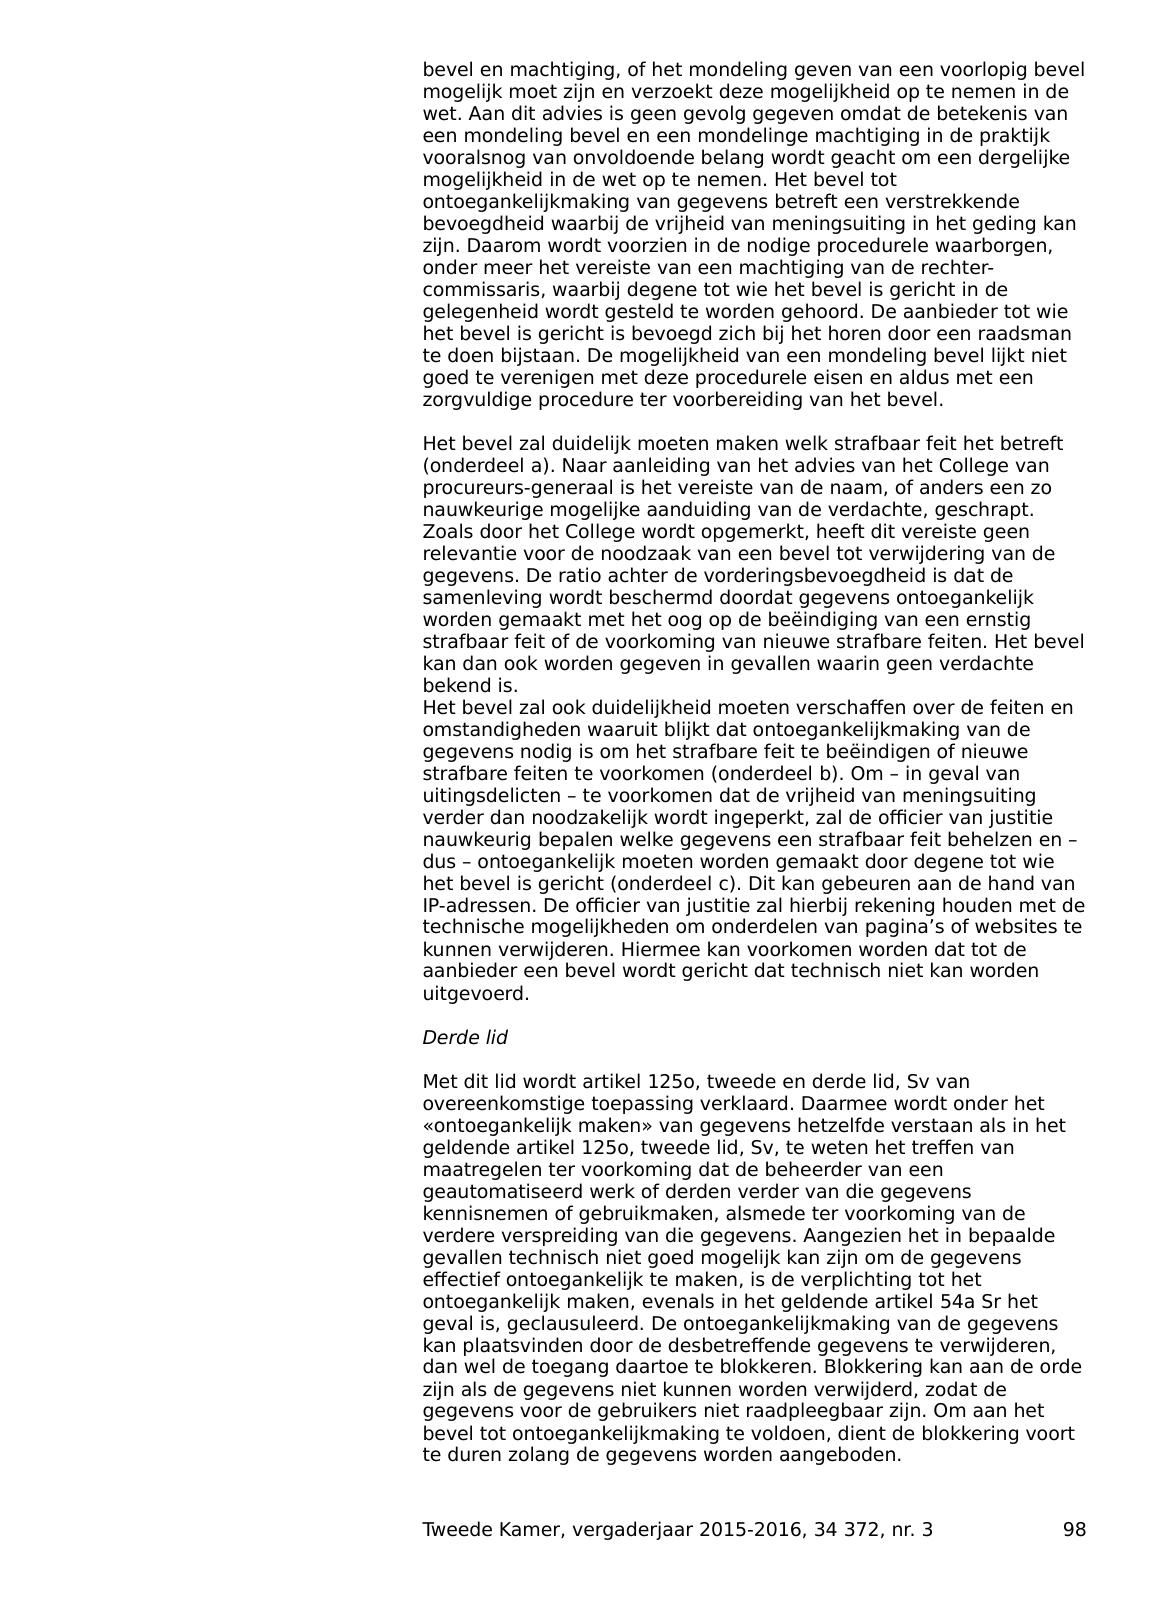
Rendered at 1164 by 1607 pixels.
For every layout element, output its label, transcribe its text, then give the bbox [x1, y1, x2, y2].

text Het bevel zal ook duidelijkheid moeten verschaffen over de feiten en omstandigheden waaruit blijkt dat ontoegankelijkmaking van de gegevens nodig is om het strafbare feit te beëindigen of nieuwe strafbare feiten te voorkomen (onderdeel b). Om – in geval van uitingsdelicten – te voorkomen dat de vrijheid van meningsuiting verder dan noodzakelijk wordt ingeperkt, zal de officier van justitie nauwkeurig bepalen welke gegevens een strafbaar feit behelzen en – dus – ontoegankelijk moeten worden gemaakt door degene tot wie het bevel is gericht (onderdeel c). Dit kan gebeuren aan de hand van IP-adressen. De officier van justitie zal hierbij rekening houden met de technische mogelijkheden om onderdelen van pagina’s of websites te kunnen verwijderen. Hiermee kan voorkomen worden dat tot de aanbieder een bevel wordt gericht dat technisch niet kan worden uitgevoerd. [422, 697, 1087, 1004]
text Met dit lid wordt artikel 125o, tweede en derde lid, Sv van overeenkomstige toepassing verklaard. Daarmee wordt onder het «ontoegankelijk maken» van gegevens hetzelfde verstaan als in het geldende artikel 125o, tweede lid, Sv, te weten het treffen van maatregelen ter voorkoming dat de beheerder van een geautomatiseerd werk of derden verder van die gegevens kennisnemen of gebruikmaken, alsmede ter voorkoming van de verdere verspreiding van die gegevens. Aangezien het in bepaalde gevallen technisch niet goed mogelijk kan zijn om de gegevens effectief ontoegankelijk te maken, is de verplichting tot het ontoegankelijk maken, evenals in het geldende artikel 54a Sr het geval is, geclausuleerd. De ontoegankelijkmaking van de gegevens kan plaatsvinden door de desbetreffende gegevens te verwijderen, dan wel de toegang daartoe te blokkeren. Blokkering kan aan de orde zijn als de gegevens niet kunnen worden verwijderd, zodat de gegevens voor de gebruikers niet raadpleegbaar zijn. Om aan het bevel tot ontoegankelijkmaking te voldoen, dient de blokkering voort te duren zolang de gegevens worden aangeboden. [422, 1071, 1087, 1466]
text bevel en machtiging, of het mondeling geven van een voorlopig bevel mogelijk moet zijn en verzoekt deze mogelijkheid op te nemen in de wet. Aan dit advies is geen gevolg gegeven omdat de betekenis van een mondeling bevel en een mondelinge machtiging in de praktijk vooralsnog van onvoldoende belang wordt geacht om een dergelijke mogelijkheid in de wet op te nemen. Het bevel tot ontoegankelijkmaking van gegevens betreft een verstrekkende bevoegdheid waarbij de vrijheid van meningsuiting in het geding kan zijn. Daarom wordt voorzien in de nodige procedurele waarborgen, onder meer het vereiste van een machtiging van de rechter-commissaris, waarbij degene tot wie het bevel is gericht in de gelegenheid wordt gesteld te worden gehoord. De aanbieder tot wie het bevel is gericht is bevoegd zich bij het horen door een raadsman te doen bijstaan. De mogelijkheid van een mondeling bevel lijkt niet goed te verenigen met deze procedurele eisen en aldus met een zorgvuldige procedure ter voorbereiding van het bevel. [422, 59, 1087, 411]
subtitle Derde lid [422, 1027, 1087, 1048]
text Het bevel zal duidelijk moeten maken welk strafbaar feit het betreft (onderdeel a). Naar aanleiding van het advies van het College van procureurs-generaal is het vereiste van de naam, of anders een zo nauwkeurige mogelijke aanduiding van de verdachte, geschrapt. Zoals door het College wordt opgemerkt, heeft dit vereiste geen relevantie voor de noodzaak van een bevel tot verwijdering van de gegevens. De ratio achter de vorderingsbevoegdheid is dat de samenleving wordt beschermd doordat gegevens ontoegankelijk worden gemaakt met het oog op de beëindiging van een ernstig strafbaar feit of de voorkoming van nieuwe strafbare feiten. Het bevel kan dan ook worden gegeven in gevallen waarin geen verdachte bekend is. [422, 433, 1087, 697]
